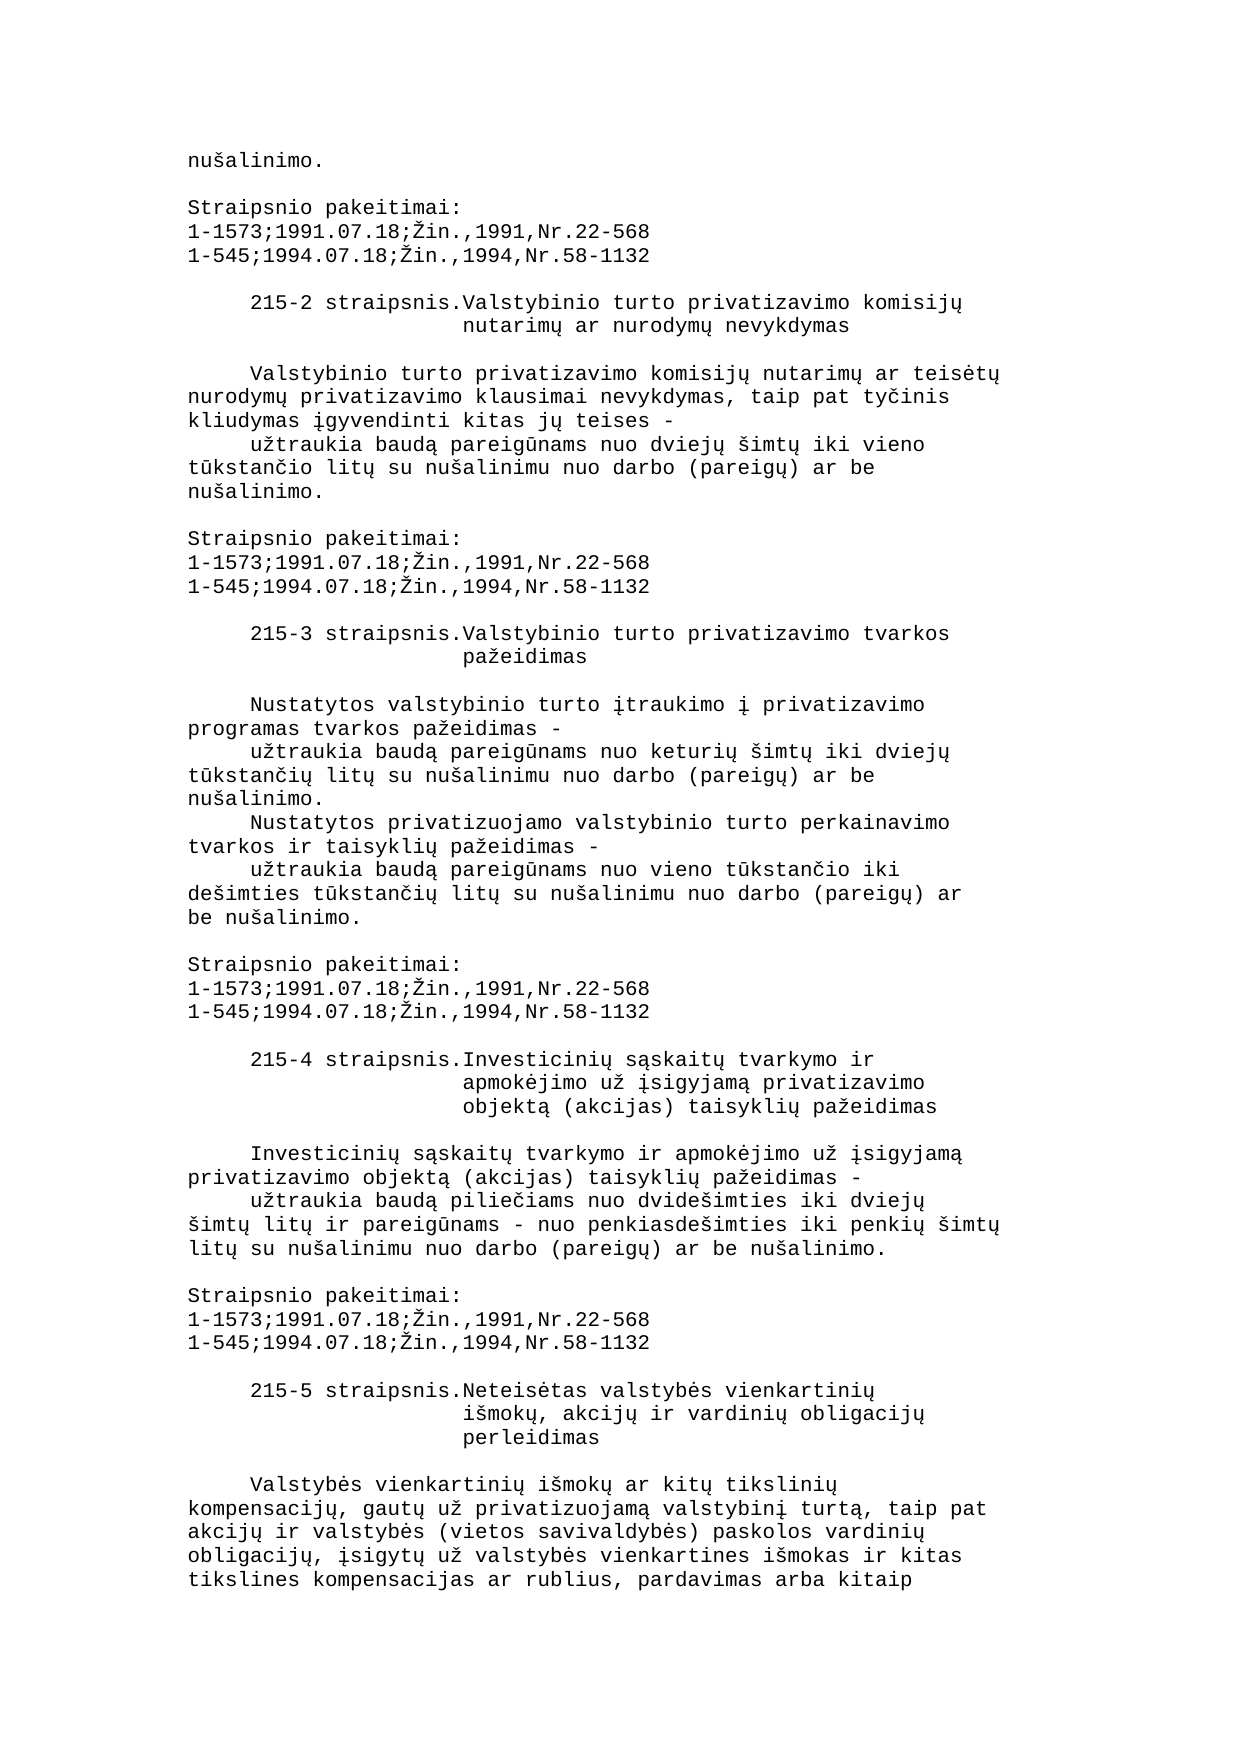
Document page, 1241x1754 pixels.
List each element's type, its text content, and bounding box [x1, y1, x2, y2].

text programas tvarkos pažeidimas - [187, 717, 1053, 741]
text Valstybinio turto privatizavimo komisijų nutarimų ar teisėtų [187, 363, 1053, 386]
text Nustatytos valstybinio turto įtraukimo į privatizavimo [187, 694, 1053, 717]
text Investicinių sąskaitų tvarkymo ir apmokėjimo už įsigyjamą [187, 1143, 1053, 1167]
text Straipsnio pakeitimai: [187, 954, 1053, 978]
text 1-1573;1991.07.18;Žin.,1991,Nr.22-568 [187, 1309, 1053, 1332]
text Valstybės vienkartinių išmokų ar kitų tikslinių [187, 1474, 1053, 1498]
text Straipsnio pakeitimai: [187, 528, 1053, 552]
text 1-1573;1991.07.18;Žin.,1991,Nr.22-568 [187, 221, 1053, 244]
text 1-545;1994.07.18;Žin.,1994,Nr.58-1132 [187, 244, 1053, 268]
text tikslines kompensacijas ar rublius, pardavimas arba kitaip [187, 1569, 1053, 1592]
text nušalinimo. [187, 150, 1053, 174]
text tūkstančių litų su nušalinimu nuo darbo (pareigų) ar be [187, 765, 1053, 788]
text šimtų litų ir pareigūnams - nuo penkiasdešimties iki penkių šimtų [187, 1214, 1053, 1238]
text užtraukia baudą pareigūnams nuo vieno tūkstančio iki [187, 859, 1053, 883]
text užtraukia baudą piliečiams nuo dvidešimties iki dviejų [187, 1190, 1053, 1214]
text 215-2 straipsnis.Valstybinio turto privatizavimo komisijų [187, 292, 1053, 316]
text užtraukia baudą pareigūnams nuo dviejų šimtų iki vieno [187, 434, 1053, 457]
text perleidimas [187, 1427, 1053, 1451]
text obligacijų, įsigytų už valstybės vienkartines išmokas ir kitas [187, 1545, 1053, 1569]
text tūkstančio litų su nušalinimu nuo darbo (pareigų) ar be [187, 457, 1053, 481]
text 1-545;1994.07.18;Žin.,1994,Nr.58-1132 [187, 576, 1053, 599]
text nušalinimo. [187, 481, 1053, 505]
text apmokėjimo už įsigyjamą privatizavimo [187, 1072, 1053, 1096]
text išmokų, akcijų ir vardinių obligacijų [187, 1403, 1053, 1427]
text nutarimų ar nurodymų nevykdymas [187, 316, 1053, 339]
text be nušalinimo. [187, 907, 1053, 930]
text užtraukia baudą pareigūnams nuo keturių šimtų iki dviejų [187, 741, 1053, 765]
text litų su nušalinimu nuo darbo (pareigų) ar be nušalinimo. [187, 1238, 1053, 1261]
text akcijų ir valstybės (vietos savivaldybės) paskolos vardinių [187, 1521, 1053, 1545]
text objektą (akcijas) taisyklių pažeidimas [187, 1096, 1053, 1119]
text Straipsnio pakeitimai: [187, 1285, 1053, 1309]
text pažeidimas [187, 647, 1053, 670]
text Straipsnio pakeitimai: [187, 197, 1053, 221]
text 1-1573;1991.07.18;Žin.,1991,Nr.22-568 [187, 552, 1053, 576]
text 1-1573;1991.07.18;Žin.,1991,Nr.22-568 [187, 978, 1053, 1001]
text 215-5 straipsnis.Neteisėtas valstybės vienkartinių [187, 1379, 1053, 1403]
text 1-545;1994.07.18;Žin.,1994,Nr.58-1132 [187, 1332, 1053, 1356]
text 215-4 straipsnis.Investicinių sąskaitų tvarkymo ir [187, 1048, 1053, 1072]
text 215-3 straipsnis.Valstybinio turto privatizavimo tvarkos [187, 623, 1053, 647]
text 1-545;1994.07.18;Žin.,1994,Nr.58-1132 [187, 1001, 1053, 1025]
text kliudymas įgyvendinti kitas jų teises - [187, 410, 1053, 434]
text tvarkos ir taisyklių pažeidimas - [187, 836, 1053, 859]
text Nustatytos privatizuojamo valstybinio turto perkainavimo [187, 812, 1053, 836]
text nurodymų privatizavimo klausimai nevykdymas, taip pat tyčinis [187, 386, 1053, 410]
text dešimties tūkstančių litų su nušalinimu nuo darbo (pareigų) ar [187, 883, 1053, 907]
text nušalinimo. [187, 788, 1053, 812]
text privatizavimo objektą (akcijas) taisyklių pažeidimas - [187, 1167, 1053, 1190]
text kompensacijų, gautų už privatizuojamą valstybinį turtą, taip pat [187, 1498, 1053, 1521]
